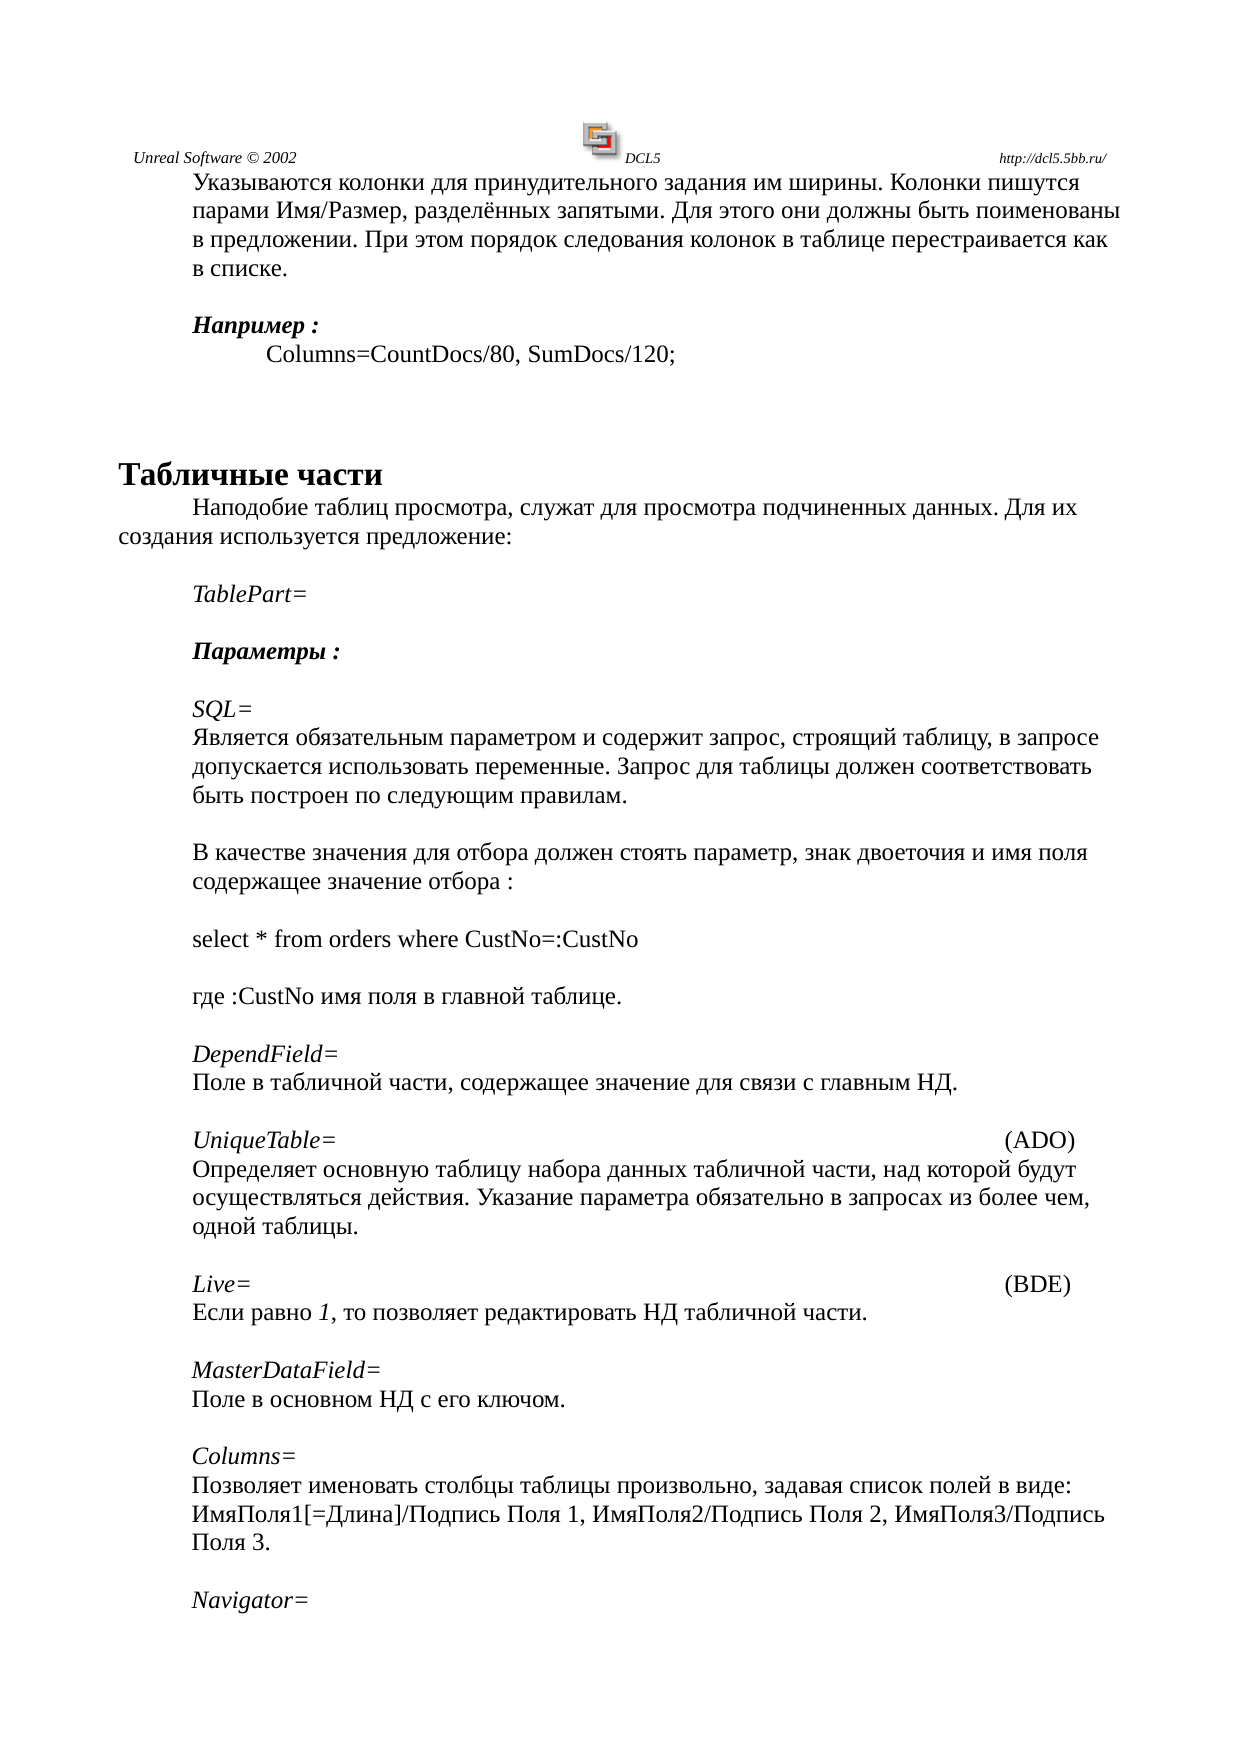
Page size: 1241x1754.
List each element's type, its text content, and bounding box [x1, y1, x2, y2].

text Табличные части [118, 454, 1122, 492]
text select * from orders where CustNo=:CustNo [118, 924, 1122, 952]
text DependField= [118, 1039, 1122, 1067]
text Live= (BDE) [118, 1269, 1122, 1297]
text Позволяет именовать столбцы таблицы произвольно, задавая список полей в виде: [191, 1470, 1122, 1499]
text Columns= [191, 1441, 1122, 1470]
text UniqueTable= (ADO) [118, 1125, 1122, 1154]
text MasterDataField= [191, 1355, 1122, 1384]
text Поле в основном НД с его ключом. [191, 1384, 1122, 1412]
picture [579, 118, 625, 164]
text Поле в табличной части, содержащее значение для связи с главным НД. [118, 1067, 1122, 1096]
text В качестве значения для отбора должен стоять параметр, знак двоеточия и имя поля содержащее значение отбора : [118, 837, 1122, 895]
text Если равно 1, то позволяет редактировать НД табличной части. [118, 1297, 1122, 1326]
text Является обязательным параметром и содержит запрос, строящий таблицу, в запросе допускается использовать переменные. Запрос для таблицы должен соответствовать быть построен по следующим правилам. [118, 722, 1122, 809]
text Указываются колонки для принудительного задания им ширины. Колонки пишутся парами Имя/Размер, разделённых запятыми. Для этого они должны быть поименованы в предложении. При этом порядок следования колонок в таблице перестраивается как в списке. [118, 167, 1122, 282]
text Определяет основную таблицу набора данных табличной части, над которой будут осуществляться действия. Указание параметра обязательно в запросах из более чем, одной таблицы. [118, 1154, 1122, 1240]
text Navigator= [191, 1585, 1122, 1614]
text TablePart= [118, 579, 1122, 607]
text Наподобие таблиц просмотра, служат для просмотра подчиненных данных. Для их создания используется предложение: [118, 492, 1122, 550]
text ИмяПоля1[=Длина]/Подпись Поля 1, ИмяПоля2/Подпись Поля 2, ИмяПоля3/Подпись Поля 3. [191, 1499, 1122, 1556]
text где :CustNo имя поля в главной таблице. [118, 981, 1122, 1010]
text Columns=CountDocs/80, SumDocs/120; [118, 339, 1122, 368]
text Например : [118, 310, 1122, 339]
text Параметры : [118, 636, 1122, 665]
text SQL= [118, 694, 1122, 722]
